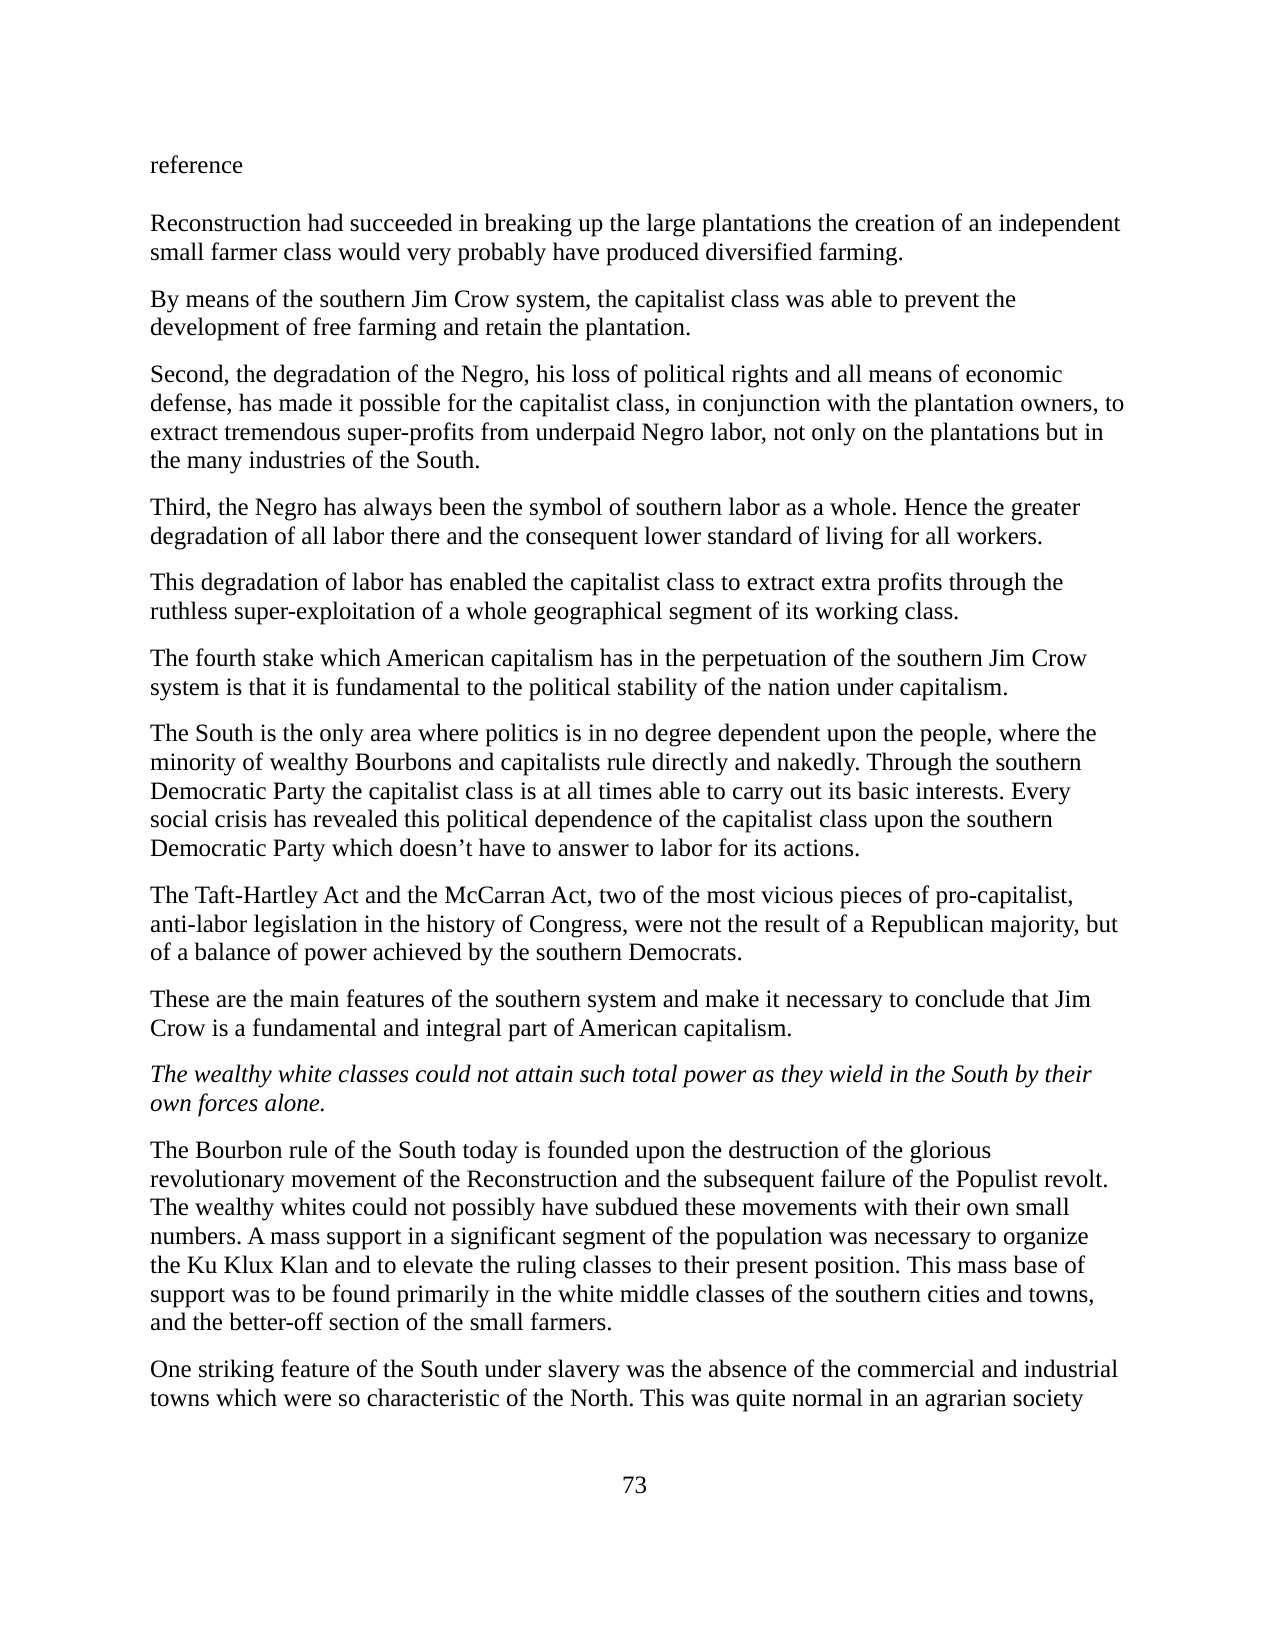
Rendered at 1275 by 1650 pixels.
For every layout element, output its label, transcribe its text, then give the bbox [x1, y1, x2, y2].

text The Bourbon rule of the South today is founded upon the destruction of the glorious revolutionary movement of the Reconstruction and the subsequent failure of the Populist revolt. The wealthy whites could not possibly have subdued these movements with their own small numbers. A mass support in a significant segment of the population was necessary to organize the Ku Klux Klan and to elevate the ruling classes to their present position. This mass base of support was to be found primarily in the white middle classes of the southern cities and towns, and the better-off section of the small farmers. [150, 1135, 1125, 1336]
text These are the main features of the southern system and make it necessary to conclude that Jim Crow is a fundamental and integral part of American capitalism. [150, 984, 1125, 1042]
text The Taft-Hartley Act and the McCarran Act, two of the most vicious pieces of pro-capitalist, anti-labor legislation in the history of Congress, were not the result of a Republican majority, but of a balance of power achieved by the southern Democrats. [150, 880, 1125, 966]
text The fourth stake which American capitalism has in the perpetuation of the southern Jim Crow system is that it is fundamental to the political stability of the nation under capitalism. [150, 643, 1125, 700]
text The South is the only area where politics is in no degree dependent upon the people, where the minority of wealthy Bourbons and capitalists rule directly and nakedly. Through the southern Democratic Party the capitalist class is at all times able to carry out its basic interests. Every social crisis has revealed this political dependence of the capitalist class upon the southern Democratic Party which doesn’t have to answer to labor for its actions. [150, 718, 1125, 862]
text One striking feature of the South under slavery was the absence of the commercial and industrial towns which were so characteristic of the North. This was quite normal in an agrarian society [150, 1354, 1125, 1412]
text Third, the Negro has always been the symbol of southern labor as a whole. Hence the greater degradation of all labor there and the consequent lower standard of living for all workers. [150, 492, 1125, 549]
text Second, the degradation of the Negro, his loss of political rights and all means of economic defense, has made it possible for the capitalist class, in conjunction with the plantation owners, to extract tremendous super-profits from underpaid Negro labor, not only on the plantations but in the many industries of the South. [150, 359, 1125, 474]
text This degradation of labor has enabled the capitalist class to extract extra profits through the ruthless super-exploitation of a whole geographical segment of its working class. [150, 567, 1125, 625]
text Reconstruction had succeeded in breaking up the large plantations the creation of an independent small farmer class would very probably have produced diversified farming. [150, 208, 1125, 266]
text The wealthy white classes could not attain such total power as they wield in the South by their own forces alone. [150, 1059, 1125, 1117]
text By means of the southern Jim Crow system, the capitalist class was able to prevent the development of free farming and retain the plantation. [150, 284, 1125, 341]
